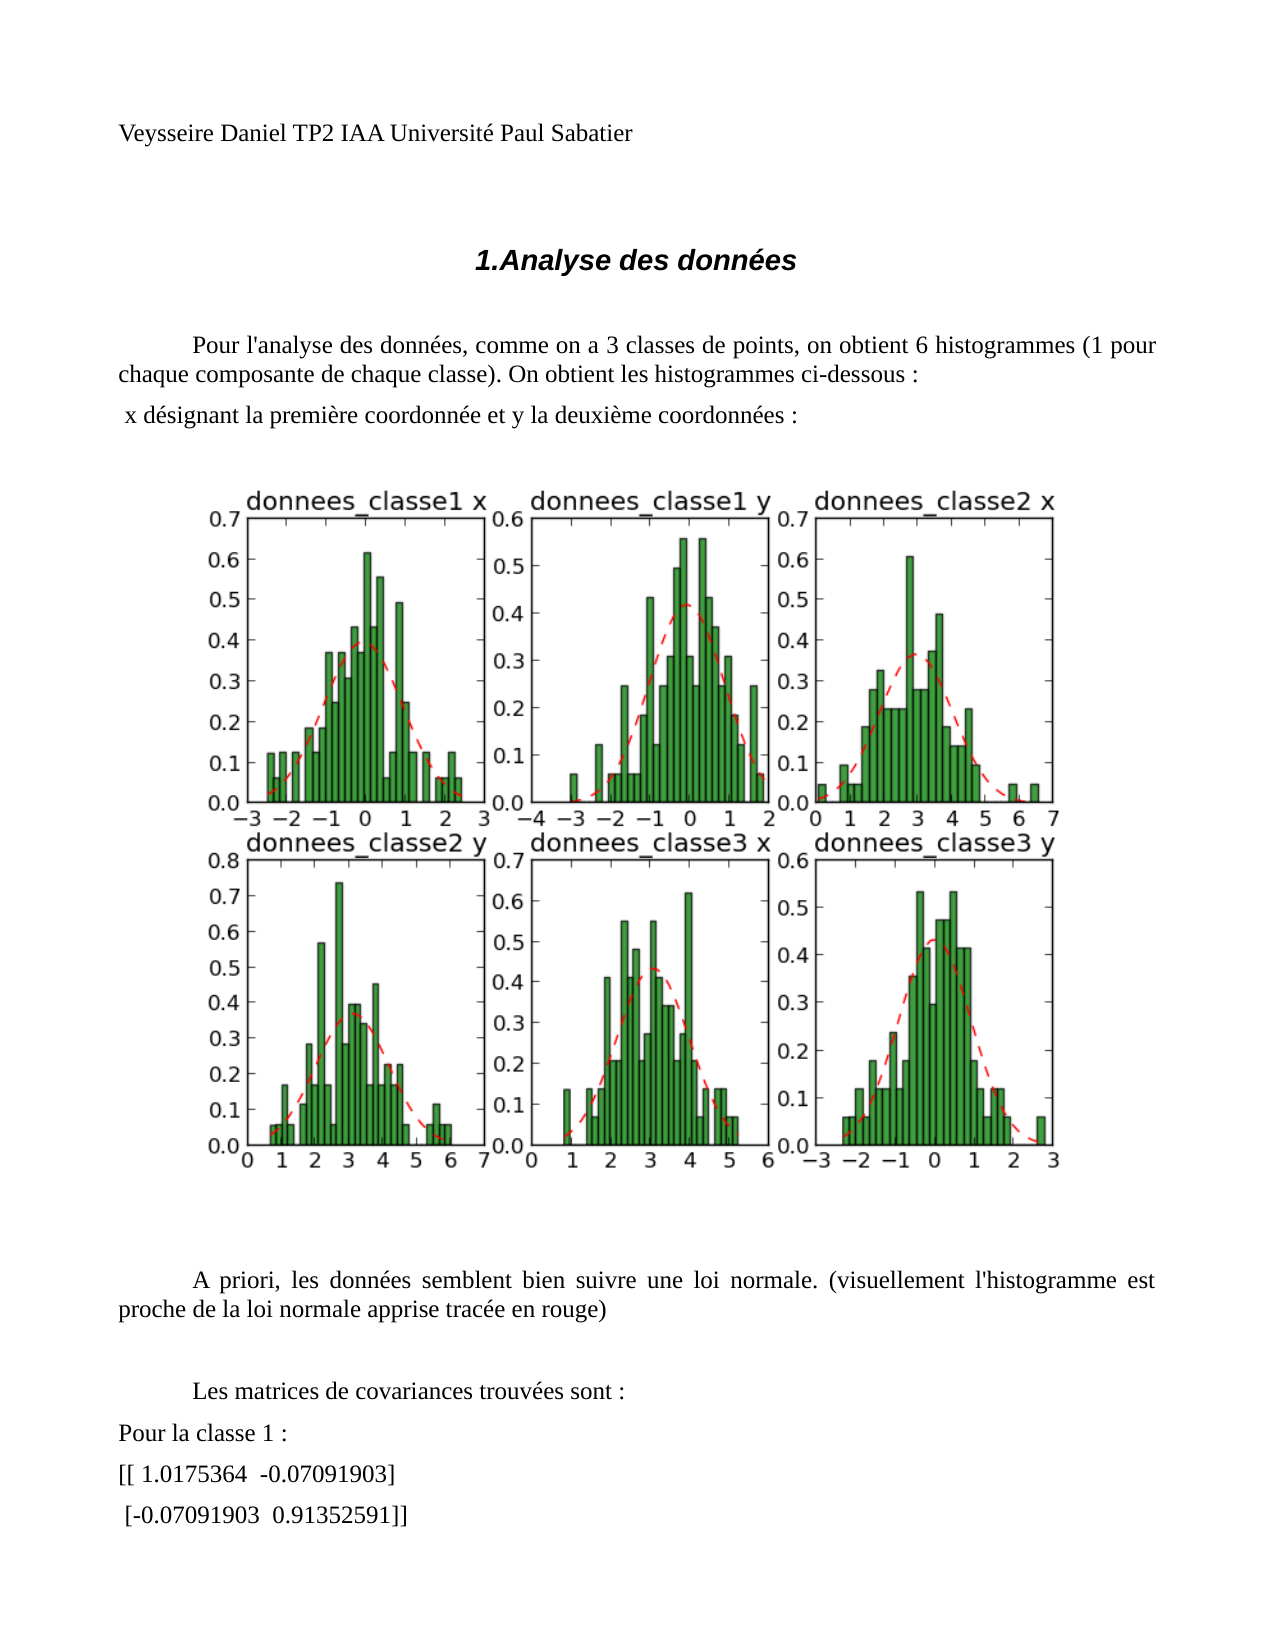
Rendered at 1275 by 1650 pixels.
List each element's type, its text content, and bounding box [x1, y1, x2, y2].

subtitle Les matrices de covariances trouvées sont : [118, 1376, 1157, 1405]
subtitle Pour l'analyse des données, comme on a 3 classes de points, on obtient 6 histogrammes (1 pour chaque composante de chaque classe). On obtient les histogrammes ci-dessous : [118, 330, 1157, 387]
picture [118, 441, 1157, 1224]
subtitle [-0.07091903 0.91352591]] [118, 1500, 1157, 1529]
subtitle x désignant la première coordonnée et y la deuxième coordonnées : [118, 400, 1157, 429]
subtitle [[ 1.0175364 -0.07091903] [118, 1459, 1157, 1488]
subtitle 1.Analyse des données [118, 243, 1157, 276]
subtitle A priori, les données semblent bien suivre une loi normale. (visuellement l'histogramme est proche de la loi normale apprise tracée en rouge) [118, 1265, 1157, 1323]
subtitle Pour la classe 1 : [118, 1418, 1157, 1446]
